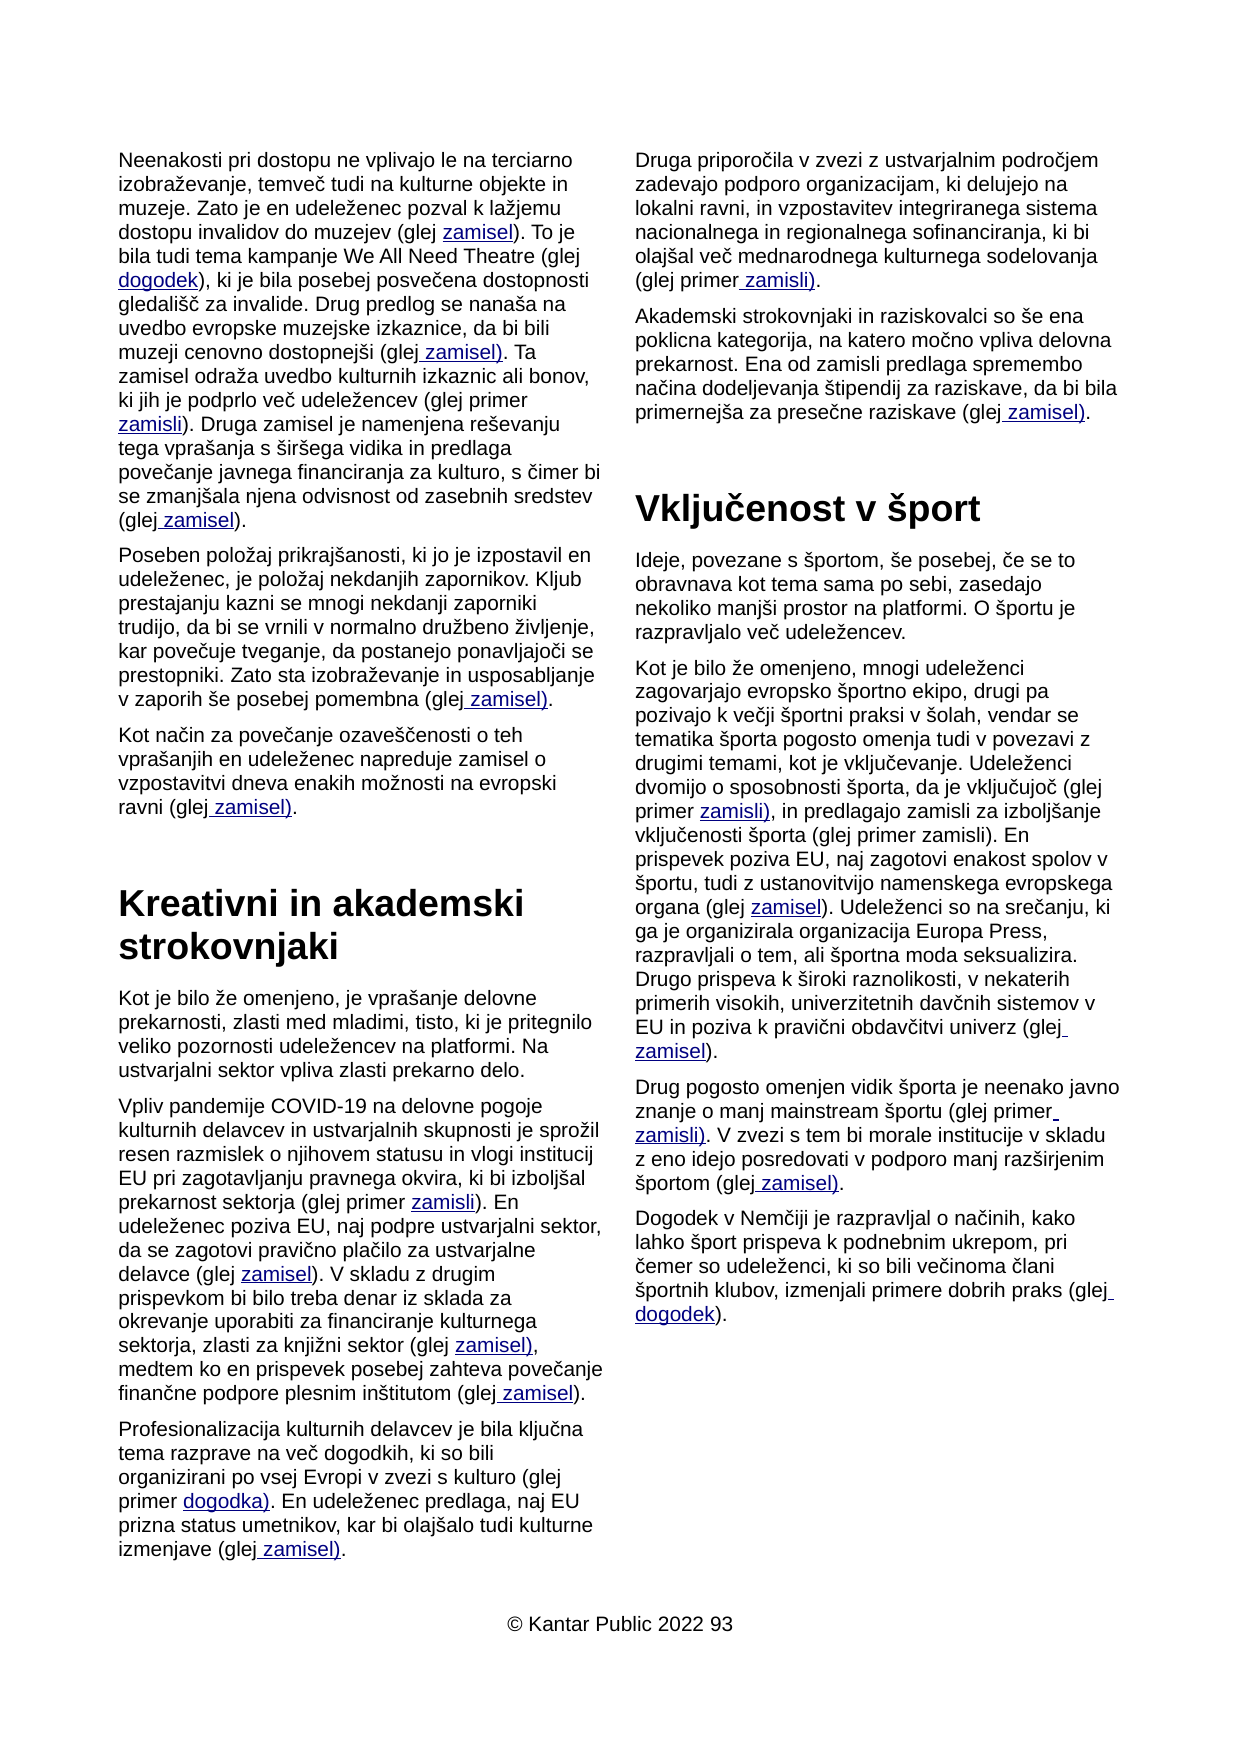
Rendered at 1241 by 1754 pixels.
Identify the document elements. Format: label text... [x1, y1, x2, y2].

text Kot je bilo že omenjeno, je vprašanje delovne prekarnosti, zlasti med mladimi, tisto, ki je pritegnilo veliko pozornosti udeležencev na platformi. Na ustvarjalni sektor vpliva zlasti prekarno delo. [118, 986, 605, 1082]
text Kot je bilo že omenjeno, mnogi udeleženci zagovarjajo evropsko športno ekipo, drugi pa pozivajo k večji športni praksi v šolah, vendar se tematika športa pogosto omenja tudi v povezavi z drugimi temami, kot je vključevanje. Udeleženci dvomijo o sposobnosti športa, da je vključujoč (glej primer zamisli), in predlagajo zamisli za izboljšanje vključenosti športa (glej primer zamisli). En prispevek poziva EU, naj zagotovi enakost spolov v športu, tudi z ustanovitvijo namenskega evropskega organa (glej zamisel). Udeleženci so na srečanju, ki ga je organizirala organizacija Europa Press, razpravljali o tem, ali športna moda seksualizira. Drugo prispeva k široki raznolikosti, v nekaterih primerih visokih, univerzitetnih davčnih sistemov v EU in poziva k pravični obdavčitvi univerz (glej zamisel). [635, 655, 1122, 1063]
text Vpliv pandemije COVID-19 na delovne pogoje kulturnih delavcev in ustvarjalnih skupnosti je sprožil resen razmislek o njihovem statusu in vlogi institucij EU pri zagotavljanju pravnega okvira, ki bi izboljšal prekarnost sektorja (glej primer zamisli). En udeleženec poziva EU, naj podpre ustvarjalni sektor, da se zagotovi pravično plačilo za ustvarjalne delavce (glej zamisel). V skladu z drugim prispevkom bi bilo treba denar iz sklada za okrevanje uporabiti za financiranje kulturnega sektorja, zlasti za knjižni sektor (glej zamisel), medtem ko en prispevek posebej zahteva povečanje finančne podpore plesnim inštitutom (glej zamisel). [118, 1094, 605, 1405]
text Akademski strokovnjaki in raziskovalci so še ena poklicna kategorija, na katero močno vpliva delovna prekarnost. Ena od zamisli predlaga spremembo načina dodeljevanja štipendij za raziskave, da bi bila primernejša za presečne raziskave (glej zamisel). [635, 304, 1122, 423]
text Drug pogosto omenjen vidik športa je neenako javno znanje o manj mainstream športu (glej primer zamisli). V zvezi s tem bi morale institucije v skladu z eno idejo posredovati v podporo manj razširjenim športom (glej zamisel). [635, 1074, 1122, 1194]
subtitle Vključenost v šport [635, 486, 1122, 529]
text Druga priporočila v zvezi z ustvarjalnim področjem zadevajo podporo organizacijam, ki delujejo na lokalni ravni, in vzpostavitev integriranega sistema nacionalnega in regionalnega sofinanciranja, ki bi olajšal več mednarodnega kulturnega sodelovanja (glej primer zamisli). [635, 148, 1122, 292]
text Neenakosti pri dostopu ne vplivajo le na terciarno izobraževanje, temveč tudi na kulturne objekte in muzeje. Zato je en udeleženec pozval k lažjemu dostopu invalidov do muzejev (glej zamisel). To je bila tudi tema kampanje We All Need Theatre (glej dogodek), ki je bila posebej posvečena dostopnosti gledališč za invalide. Drug predlog se nanaša na uvedbo evropske muzejske izkaznice, da bi bili muzeji cenovno dostopnejši (glej zamisel). Ta zamisel odraža uvedbo kulturnih izkaznic ali bonov, ki jih je podprlo več udeležencev (glej primer zamisli). Druga zamisel je namenjena reševanju tega vprašanja s širšega vidika in predlaga povečanje javnega financiranja za kulturo, s čimer bi se zmanjšala njena odvisnost od zasebnih sredstev (glej zamisel). [118, 148, 605, 531]
text Poseben položaj prikrajšanosti, ki jo je izpostavil en udeleženec, je položaj nekdanjih zapornikov. Kljub prestajanju kazni se mnogi nekdanji zaporniki trudijo, da bi se vrnili v normalno družbeno življenje, kar povečuje tveganje, da postanejo ponavljajoči se prestopniki. Zato sta izobraževanje in usposabljanje v zaporih še posebej pomembna (glej zamisel). [118, 543, 605, 711]
text Profesionalizacija kulturnih delavcev je bila ključna tema razprave na več dogodkih, ki so bili organizirani po vsej Evropi v zvezi s kulturo (glej primer dogodka). En udeleženec predlaga, naj EU prizna status umetnikov, kar bi olajšalo tudi kulturne izmenjave (glej zamisel). [118, 1417, 605, 1561]
subtitle Kreativni in akademski strokovnjaki [118, 881, 605, 967]
text Ideje, povezane s športom, še posebej, če se to obravnava kot tema sama po sebi, zasedajo nekoliko manjši prostor na platformi. O športu je razpravljalo več udeležencev. [635, 548, 1122, 643]
text Kot način za povečanje ozaveščenosti o teh vprašanjih en udeleženec napreduje zamisel o vzpostavitvi dneva enakih možnosti na evropski ravni (glej zamisel). [118, 723, 605, 819]
text Dogodek v Nemčiji je razpravljal o načinih, kako lahko šport prispeva k podnebnim ukrepom, pri čemer so udeleženci, ki so bili večinoma člani športnih klubov, izmenjali primere dobrih praks (glej dogodek). [635, 1206, 1122, 1326]
